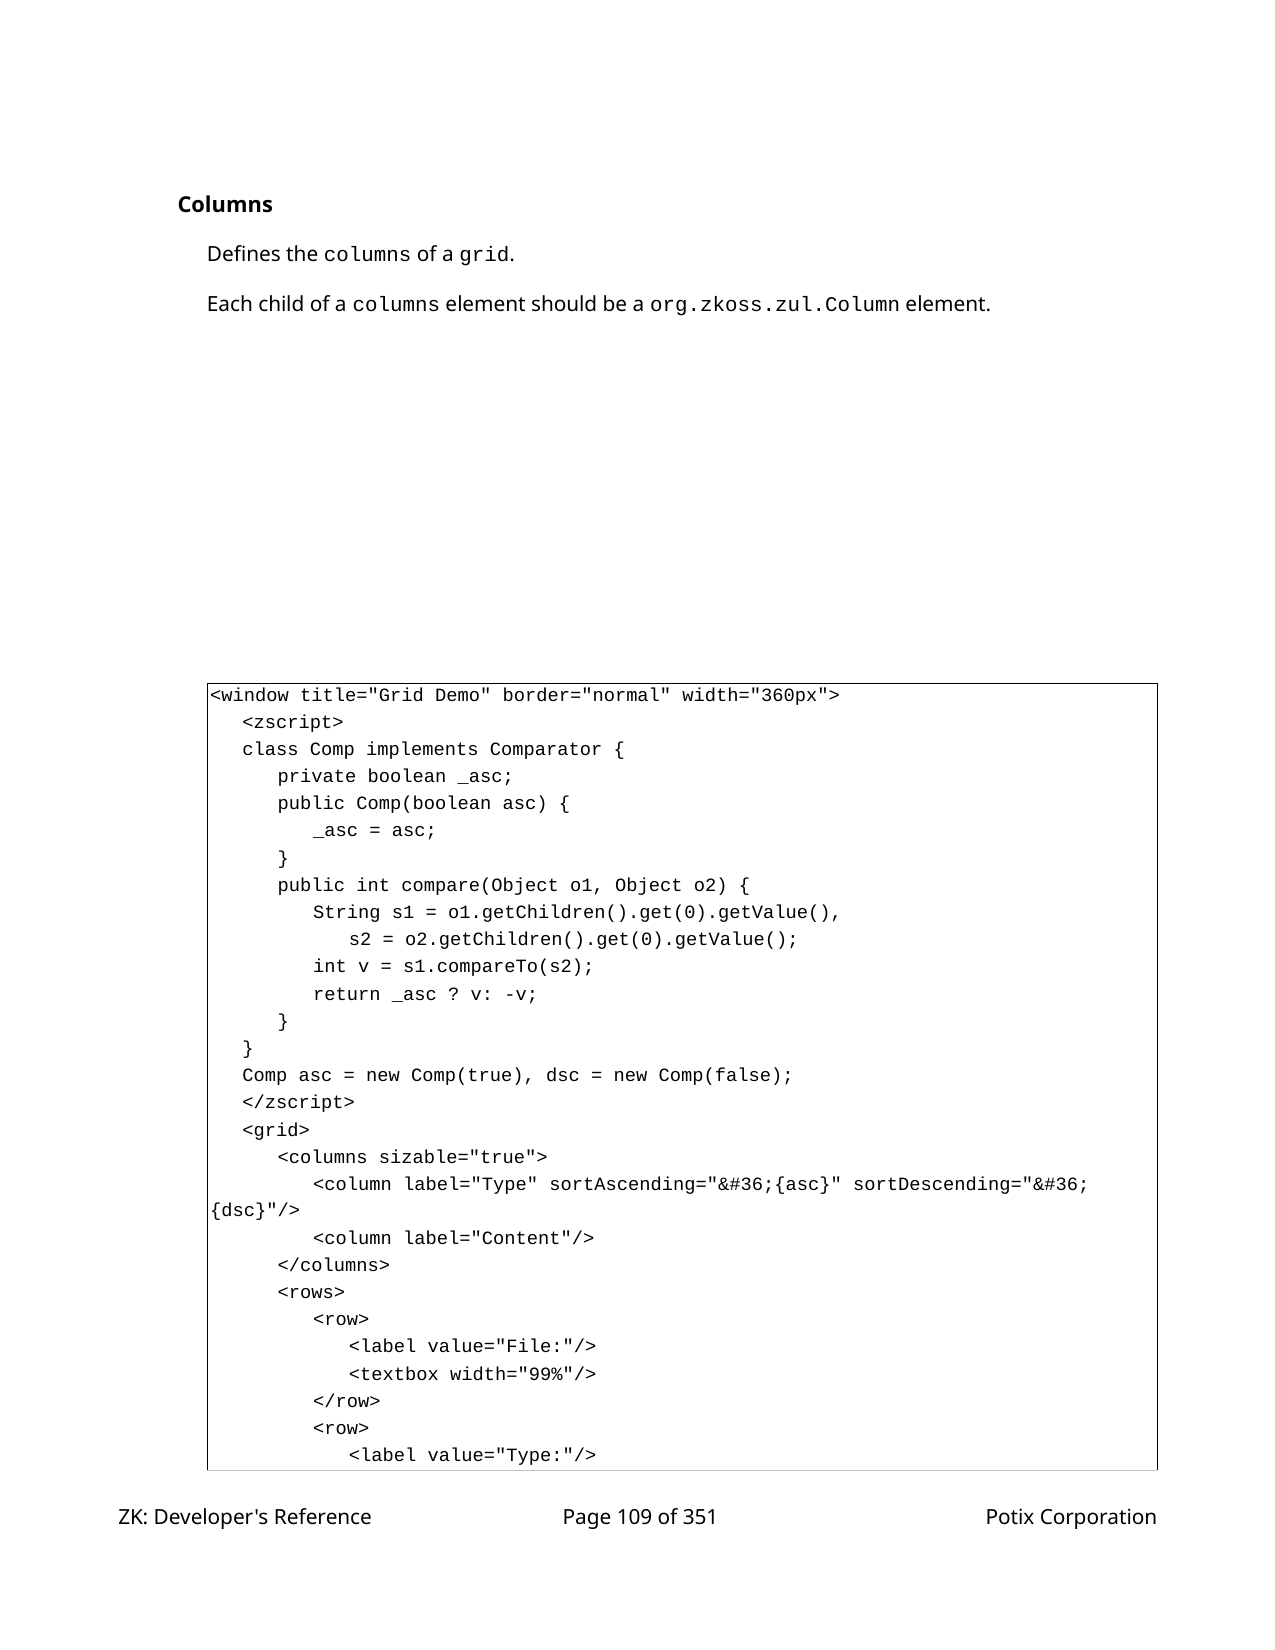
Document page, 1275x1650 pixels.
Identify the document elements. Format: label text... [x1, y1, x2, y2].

text int v = s1.compareTo(s2); [208, 954, 1157, 978]
text <window title="Grid Demo" border="normal" width="360px"> [208, 684, 1157, 707]
text <rows> [208, 1280, 1157, 1304]
subtitle Columns [177, 189, 1157, 219]
text <columns sizable="true"> [208, 1144, 1157, 1169]
text Defines the columns of a grid. [207, 239, 1157, 268]
text </zscript> [208, 1090, 1157, 1114]
text } [208, 1009, 1157, 1033]
text } [208, 846, 1157, 870]
text Each child of a columns element should be a org.zkoss.zul.Column element. [207, 289, 1157, 317]
text <column label="Type" sortAscending="&#36;{asc}" sortDescending="&#36;{dsc}"/> [208, 1172, 1157, 1223]
text <row> [208, 1416, 1157, 1440]
text class Comp implements Comparator { [208, 737, 1157, 761]
text </columns> [208, 1253, 1157, 1277]
text private boolean _asc; [208, 764, 1157, 788]
text <grid> [208, 1117, 1157, 1142]
text return _asc ? v: -v; [208, 981, 1157, 1006]
text <column label="Content"/> [208, 1226, 1157, 1250]
text <label value="Type:"/> [208, 1443, 1157, 1470]
text _asc = asc; [208, 818, 1157, 843]
text <row> [208, 1307, 1157, 1331]
text Comp asc = new Comp(true), dsc = new Comp(false); [208, 1063, 1157, 1087]
text s2 = o2.getChildren().get(0).getValue(); [208, 927, 1157, 951]
text String s1 = o1.getChildren().get(0).getValue(), [208, 900, 1157, 924]
text <label value="File:"/> [208, 1334, 1157, 1358]
text </row> [208, 1389, 1157, 1413]
text <textbox width="99%"/> [208, 1361, 1157, 1386]
text <zscript> [208, 709, 1157, 734]
text public Comp(boolean asc) { [208, 791, 1157, 815]
text } [208, 1036, 1157, 1060]
text public int compare(Object o1, Object o2) { [208, 873, 1157, 897]
